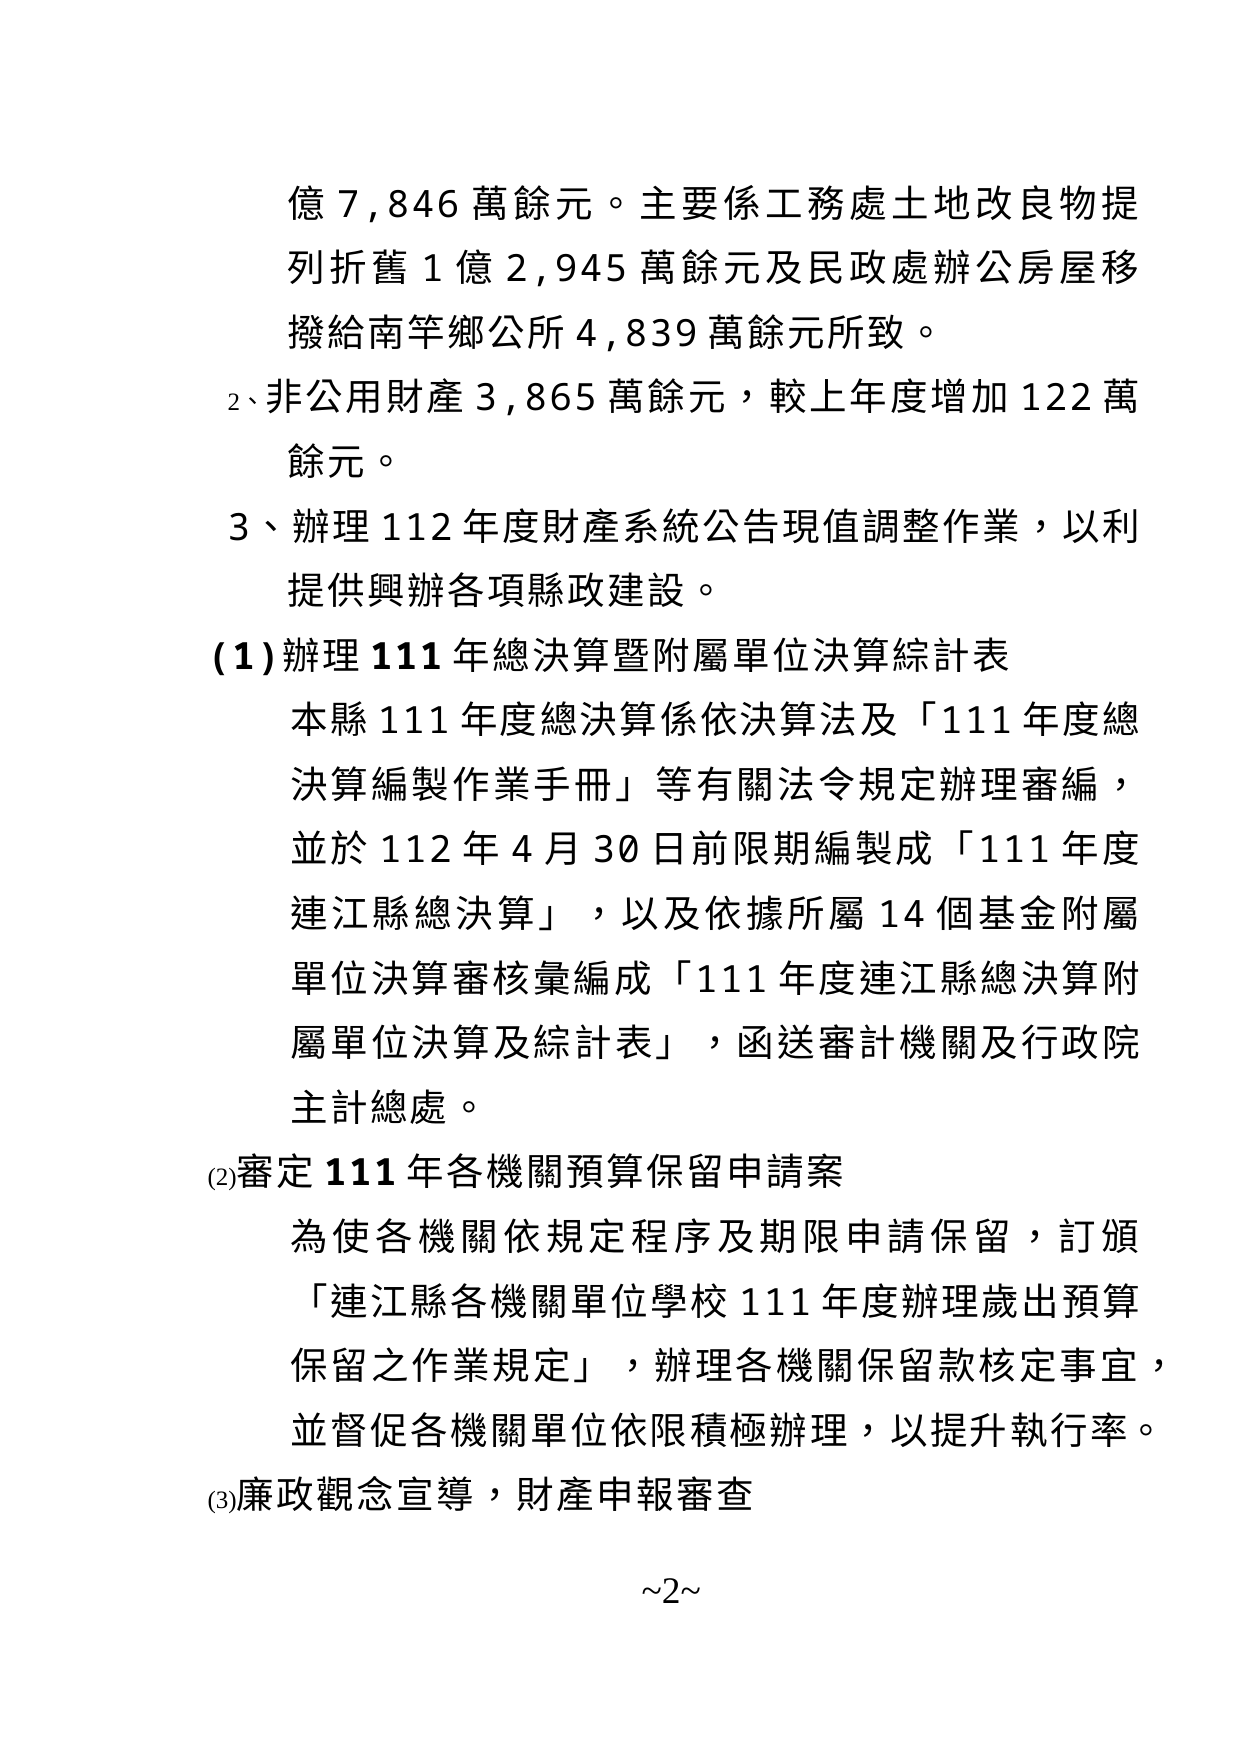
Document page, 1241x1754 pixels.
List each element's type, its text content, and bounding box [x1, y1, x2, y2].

list 億7,846萬餘元。主要係工務處土地改良物提列折舊1億2,945萬餘元及民政處辦公房屋移撥給南竿鄉公所4,839萬餘元所致。 [117, 165, 1140, 359]
list 辦理112年度財產系統公告現值調整作業，以利提供興辦各項縣政建設。 [117, 488, 1140, 617]
text 為使各機關依規定程序及期限申請保留，訂頒「連江縣各機關單位學校111年度辦理歲出預算保留之作業規定」，辦理各機關保留款核定事宜，並督促各機關單位依限積極辦理，以提升執行率。 [290, 1199, 1140, 1457]
text 本縣111年度總決算係依決算法及「111年度總決算編製作業手冊」等有關法令規定辦理審編，並於112年4月30日前限期編製成「111年度連江縣總決算」，以及依據所屬14個基金附屬單位決算審核彙編成「111年度連江縣總決算附屬單位決算及綜計表」，函送審計機關及行政院主計總處。 [290, 682, 1140, 1134]
list 辦理111年總決算暨附屬單位決算綜計表 [97, 617, 1140, 682]
list 非公用財產3,865萬餘元，較上年度增加122萬餘元。 [117, 359, 1140, 488]
list 廉政觀念宣導，財產申報審查 [97, 1457, 1140, 1522]
list 審定111年各機關預算保留申請案 [97, 1134, 1140, 1199]
